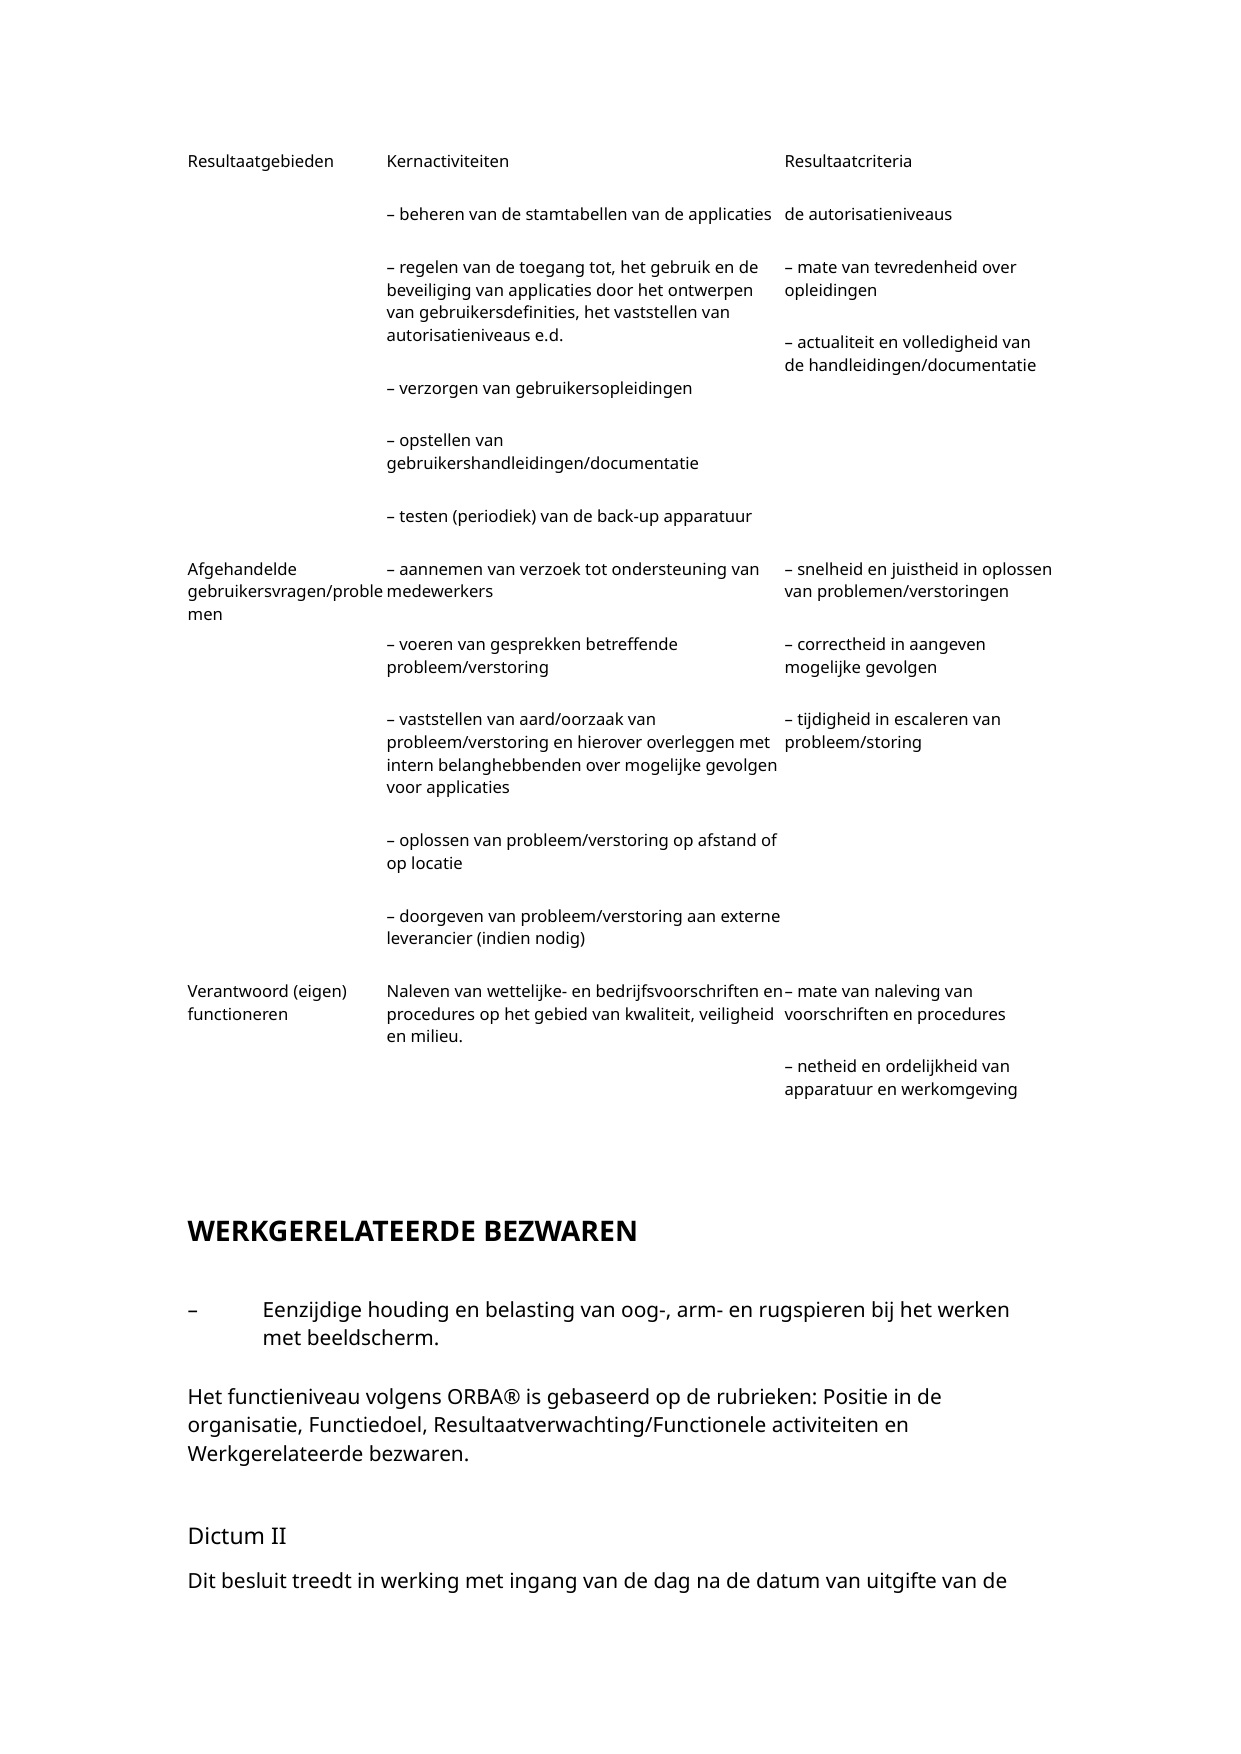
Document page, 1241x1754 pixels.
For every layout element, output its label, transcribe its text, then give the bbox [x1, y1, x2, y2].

table_cell – snelheid en juistheid in oplossen van problemen/verstoringen – correctheid in aangeven mogelijke gevolgen – tijdigheid in escaleren van probleem/storing [784, 557, 1053, 979]
list Eenzijdige houding en belasting van oog-, arm- en rugspieren bij het werken met beeldscherm. [187, 1295, 1053, 1352]
subtitle WERKGERELATEERDE BEZWAREN [187, 1211, 1053, 1250]
table_cell – mate van naleving van voorschriften en procedures – netheid en ordelijkheid van apparatuur en werkomgeving [784, 980, 1053, 1130]
text Dit besluit treedt in werking met ingang van de dag na de datum van uitgifte van de [187, 1566, 1053, 1594]
table_cell Afgehandelde gebruikersvragen/problemen [188, 557, 386, 979]
text Het functieniveau volgens ORBA® is gebaseerd op de rubrieken: Positie in de organisatie, Functiedoel, Resultaatverwachting/Functionele activiteiten en Werkgerelateerde bezwaren. [187, 1382, 1053, 1467]
table_cell Naleven van wettelijke- en bedrijfsvoorschriften en procedures op het gebied van kwaliteit, veiligheid en milieu. [386, 980, 784, 1130]
table_cell de autorisatieniveaus – mate van tevredenheid over opleidingen – actualiteit en volledigheid van de handleidingen/documentatie [784, 203, 1053, 557]
table_cell – beheren van de stamtabellen van de applicaties – regelen van de toegang tot, het gebruik en de beveiliging van applicaties door het ontwerpen van gebruikersdefinities, het vaststellen van autorisatieniveaus e.d. – verzorgen van gebruikersopleidingen – opstellen van gebruikershandleidingen/documentatie – testen (periodiek) van de back-up apparatuur [386, 203, 784, 557]
subtitle Dictum II [187, 1520, 1053, 1551]
table_header Kernactiviteiten [386, 150, 784, 203]
table_cell – aannemen van verzoek tot ondersteuning van medewerkers – voeren van gesprekken betreffende probleem/verstoring – vaststellen van aard/oorzaak van probleem/verstoring en hierover overleggen met intern belanghebbenden over mogelijke gevolgen voor applicaties – oplossen van probleem/verstoring op afstand of op locatie – doorgeven van probleem/verstoring aan externe leverancier (indien nodig) [386, 557, 784, 979]
table_cell Verantwoord (eigen) functioneren [188, 980, 386, 1130]
table_cell [188, 203, 386, 557]
table_header Resultaatgebieden [188, 150, 386, 203]
table_header Resultaatcriteria [784, 150, 1053, 203]
